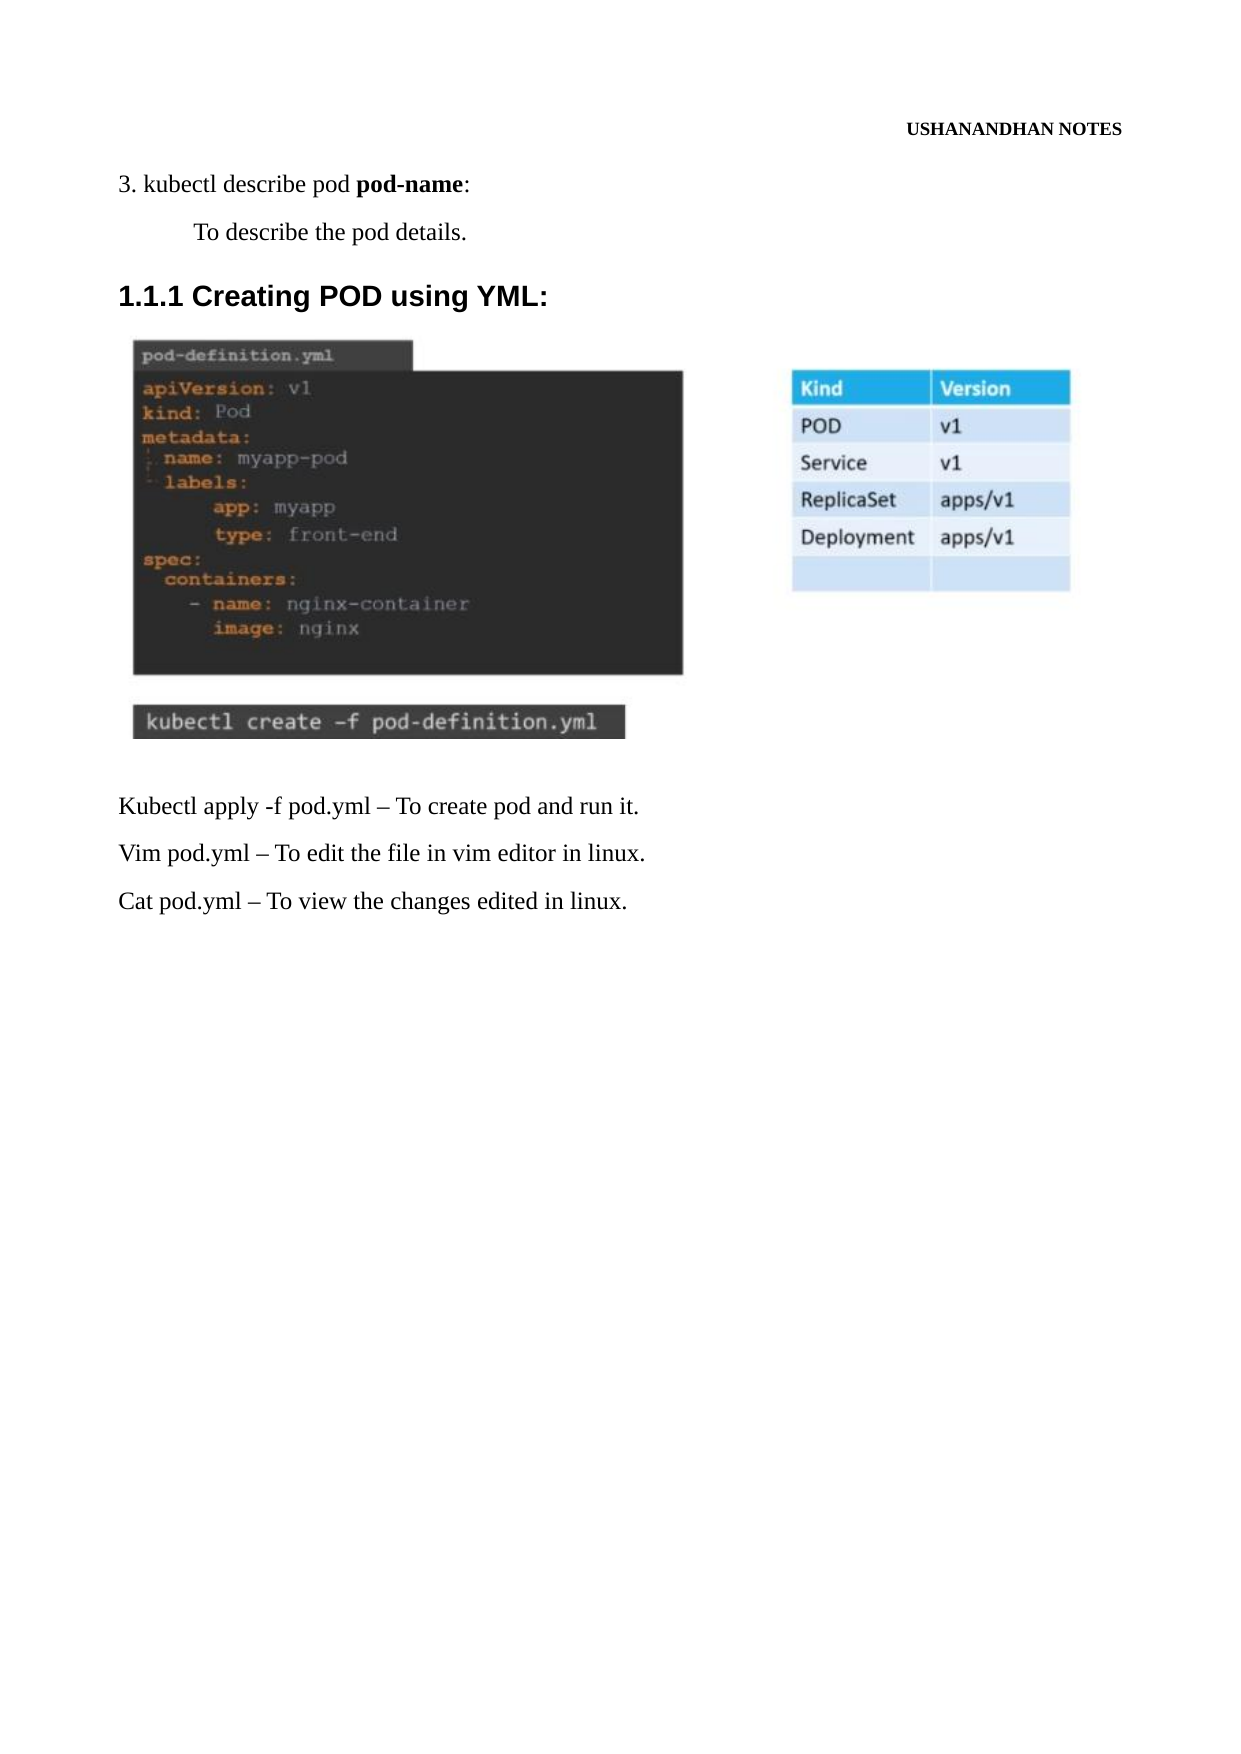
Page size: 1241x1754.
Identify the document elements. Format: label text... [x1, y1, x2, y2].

text To describe the pod details. [118, 217, 1122, 246]
picture [118, 325, 1123, 739]
subtitle 1.1.1 Creating POD using YML: [118, 279, 1122, 313]
text Kubectl apply -f pod.yml – To create pod and run it. [118, 791, 1122, 820]
text Cat pod.yml – To view the changes edited in linux. [118, 886, 1122, 915]
text Vim pod.yml – To edit the file in vim editor in linux. [118, 838, 1122, 867]
text 3. kubectl describe pod pod-name: [118, 169, 1122, 198]
